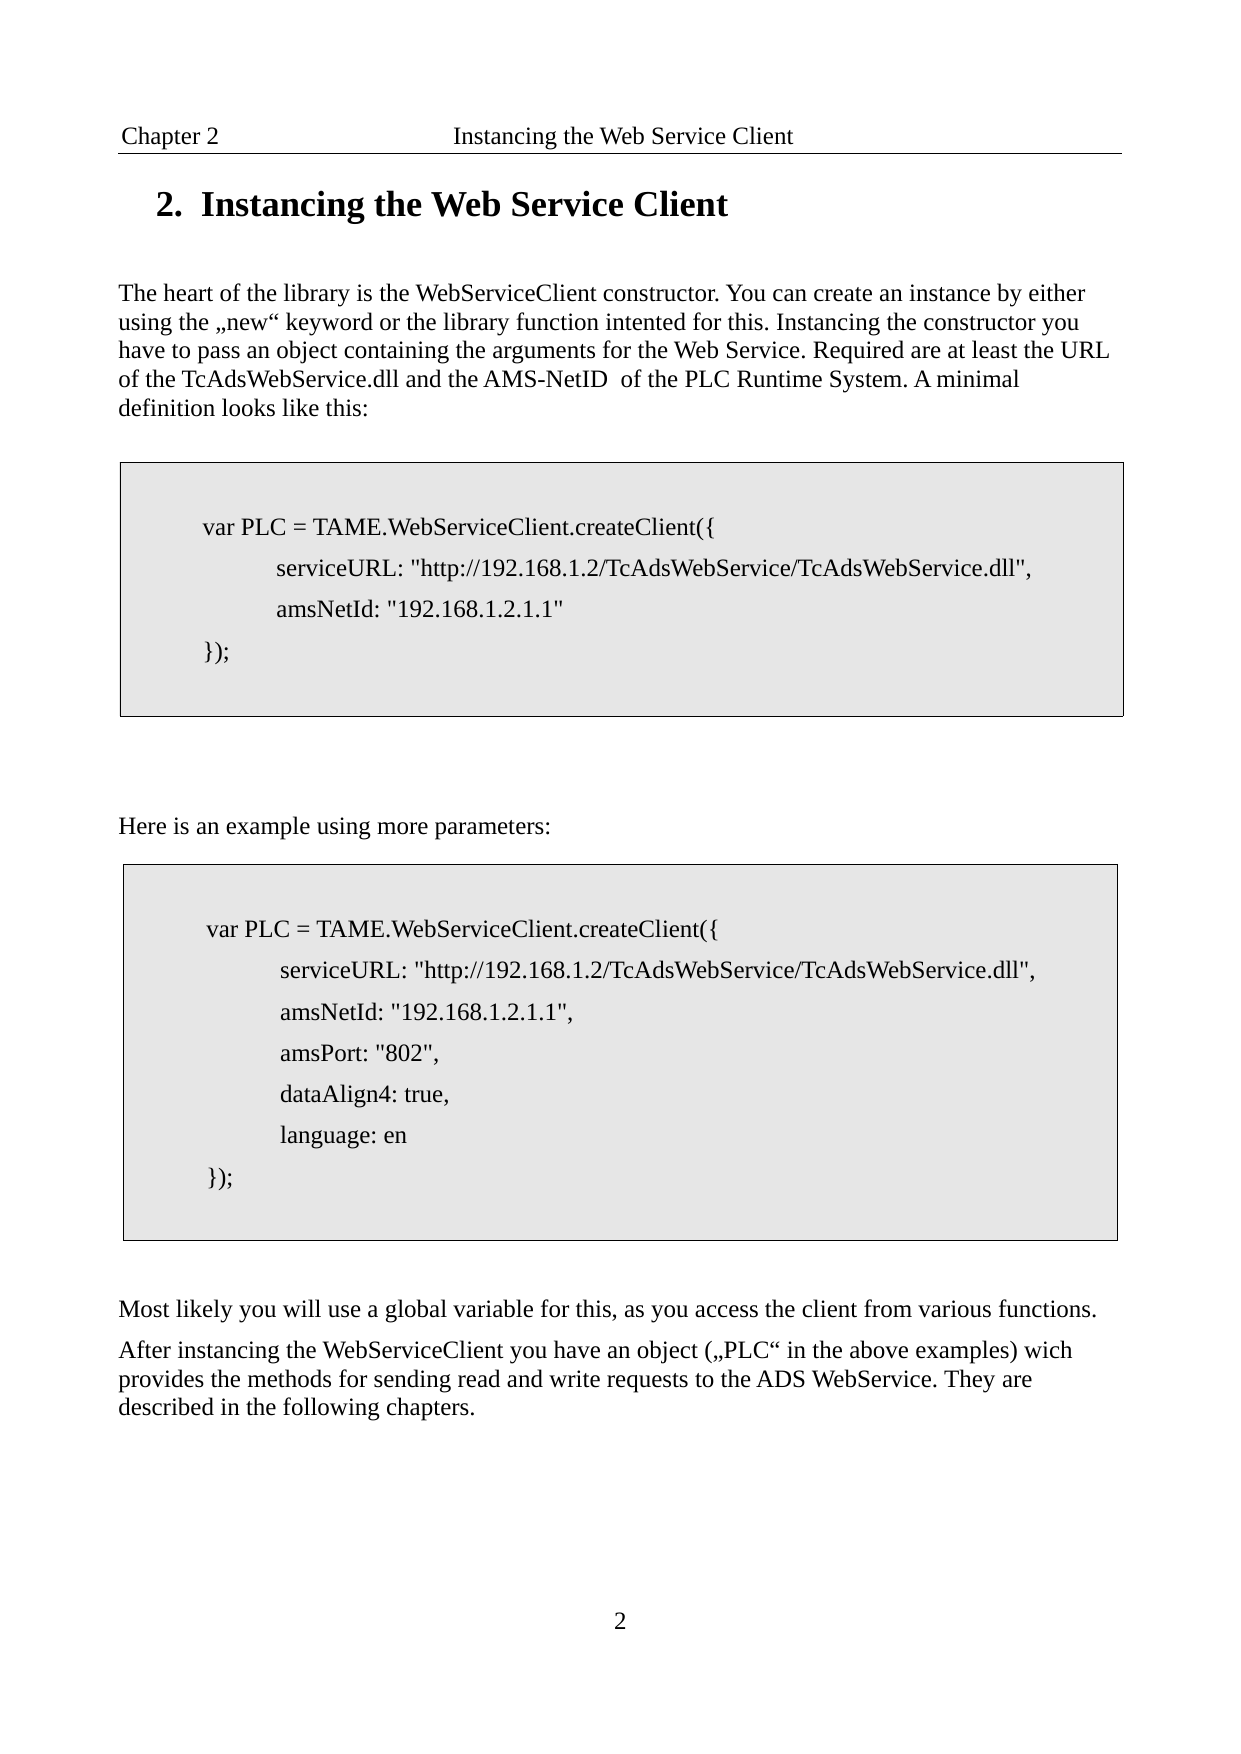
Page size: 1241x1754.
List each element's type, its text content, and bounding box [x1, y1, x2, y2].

text Here is an example using more parameters: [118, 811, 1122, 839]
text amsNetId: "192.168.1.2.1.1", [132, 997, 1108, 1025]
text }); [132, 1162, 1108, 1190]
text serviceURL: "http://192.168.1.2/TcAdsWebService/TcAdsWebService.dll", [132, 955, 1108, 984]
text amsPort: "802", [132, 1038, 1108, 1067]
subtitle Instancing the Web Service Client [156, 182, 1122, 224]
text var PLC = TAME.WebServiceClient.createClient({ [128, 512, 1114, 541]
text serviceURL: "http://192.168.1.2/TcAdsWebService/TcAdsWebService.dll", [128, 553, 1114, 582]
text After instancing the WebServiceClient you have an object („PLC“ in the above examples) wich provides the methods for sending read and write requests to the ADS WebService. They are described in the following chapters. [118, 1335, 1122, 1421]
text The heart of the library is the WebServiceClient constructor. You can create an instance by either using the „new“ keyword or the library function intented for this. Instancing the constructor you have to pass an object containing the arguments for the Web Service. Required are at least the URL of the TcAdsWebService.dll and the AMS-NetID of the PLC Runtime System. A minimal definition looks like this: [118, 278, 1122, 422]
text amsNetId: "192.168.1.2.1.1" [128, 594, 1114, 623]
text var PLC = TAME.WebServiceClient.createClient({ [132, 914, 1108, 943]
text dataAlign4: true, [132, 1079, 1108, 1108]
text language: en [132, 1120, 1108, 1149]
text Most likely you will use a global variable for this, as you access the client from various functions. [118, 1294, 1122, 1322]
text }); [128, 636, 1114, 664]
